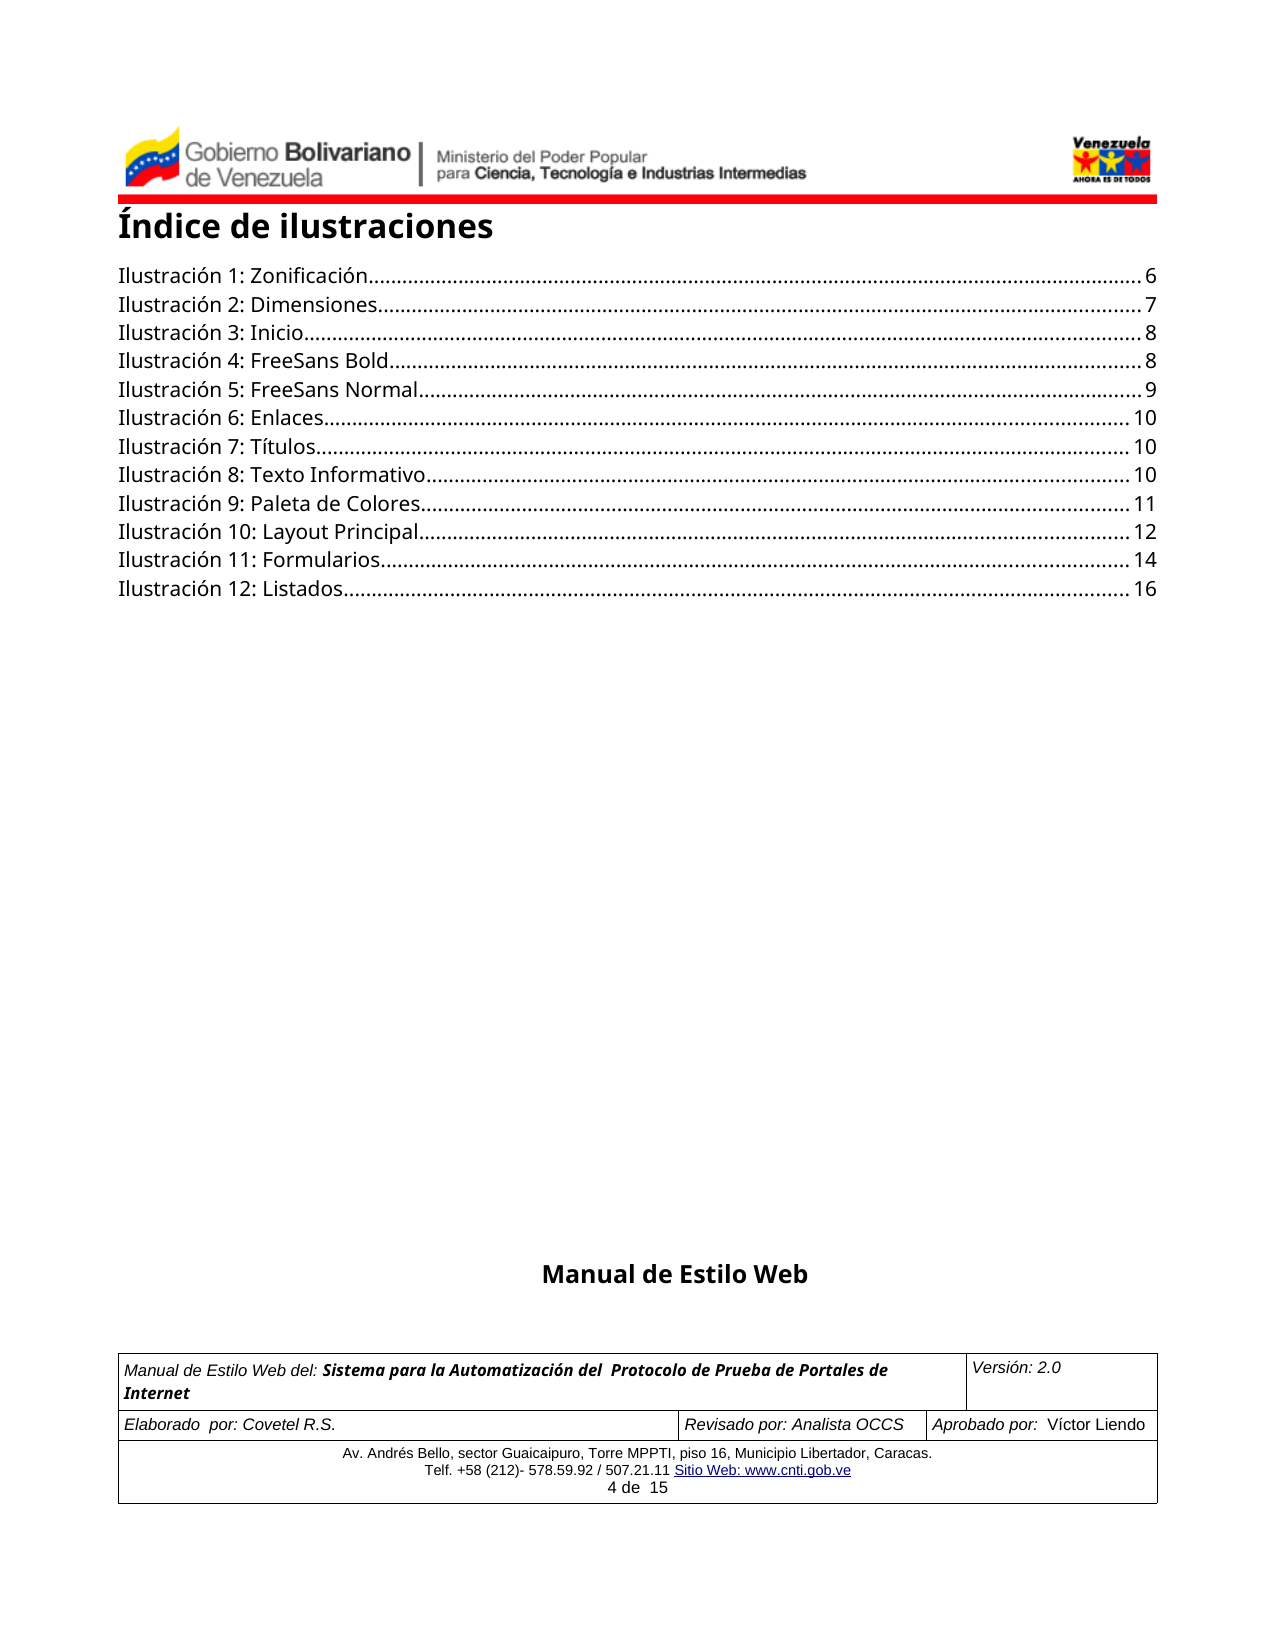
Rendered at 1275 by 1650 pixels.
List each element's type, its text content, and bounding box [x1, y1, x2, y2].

text Ilustración 9: Paleta de Colores 11 [118, 489, 1157, 517]
text Ilustración 4: FreeSans Bold 8 [118, 347, 1157, 375]
title Manual de Estilo Web [156, 1257, 1157, 1291]
text Ilustración 2: Dimensiones 7 [118, 290, 1157, 318]
text Ilustración 3: Inicio 8 [118, 318, 1157, 347]
text Ilustración 1: Zonificación 6 [118, 261, 1157, 290]
text Ilustración 5: FreeSans Normal 9 [118, 375, 1157, 403]
text Ilustración 6: Enlaces 10 [118, 403, 1157, 432]
text Ilustración 12: Listados 16 [118, 574, 1157, 602]
picture [118, 118, 1157, 204]
text Ilustración 7: Títulos 10 [118, 432, 1157, 460]
subtitle Índice de ilustraciones [118, 204, 1157, 249]
text Ilustración 11: Formularios 14 [118, 546, 1157, 574]
text Ilustración 10: Layout Principal 12 [118, 517, 1157, 546]
text Ilustración 8: Texto Informativo 10 [118, 460, 1157, 489]
